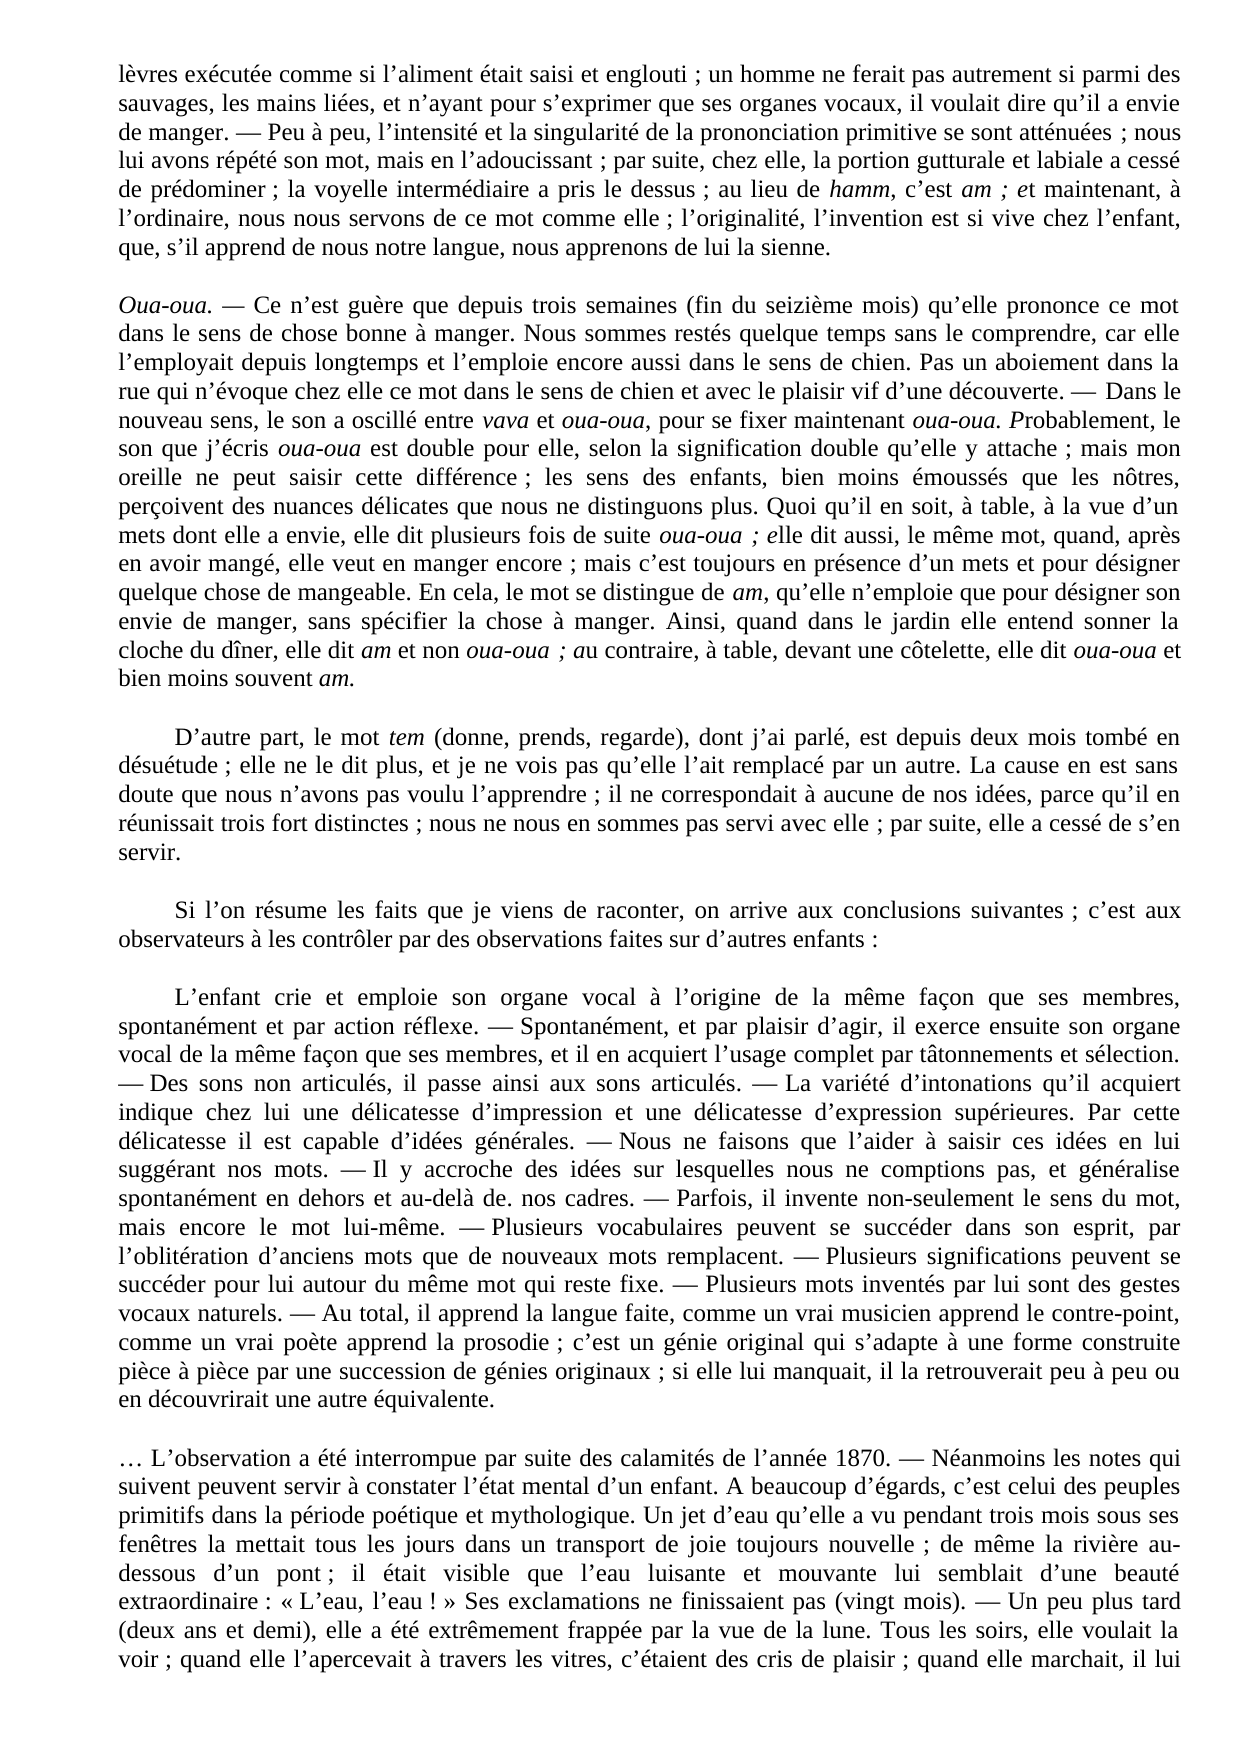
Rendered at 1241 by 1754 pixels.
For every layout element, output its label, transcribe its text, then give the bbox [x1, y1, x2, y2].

text lèvres exécutée comme si l’aliment était saisi et englouti ; un homme ne ferait pas autrement si parmi des sauvages, les mains liées, et n’ayant pour s’exprimer que ses organes vocaux, il voulait dire qu’il a envie de manger. — Peu à peu, l’intensité et la singularité de la prononciation primitive se sont atténuées ; nous lui avons répété son mot, mais en l’adoucissant ; par suite, chez elle, la portion gutturale et labiale a cessé de prédominer ; la voyelle intermédiaire a pris le dessus ; au lieu de hamm, c’est am ; et maintenant, à l’ordinaire, nous nous servons de ce mot comme elle ; l’originalité, l’invention est si vive chez l’enfant, que, s’il apprend de nous notre langue, nous apprenons de lui la sienne. [118, 59, 1181, 260]
text Oua-oua. — Ce n’est guère que depuis trois semaines (fin du seizième mois) qu’elle prononce ce mot dans le sens de chose bonne à manger. Nous sommes restés quelque temps sans le comprendre, car elle l’employait depuis longtemps et l’emploie encore aussi dans le sens de chien. Pas un aboiement dans la rue qui n’évoque chez elle ce mot dans le sens de chien et avec le plaisir vif d’une découverte. — Dans le nouveau sens, le son a oscillé entre vava et oua-oua, pour se fixer maintenant oua-oua. Probablement, le son que j’écris oua-oua est double pour elle, selon la signification double qu’elle y attache ; mais mon oreille ne peut saisir cette différence ; les sens des enfants, bien moins émoussés que les nôtres, perçoivent des nuances délicates que nous ne distinguons plus. Quoi qu’il en soit, à table, à la vue d’un mets dont elle a envie, elle dit plusieurs fois de suite oua-oua ; elle dit aussi, le même mot, quand, après en avoir mangé, elle veut en manger encore ; mais c’est toujours en présence d’un mets et pour désigner quelque chose de mangeable. En cela, le mot se distingue de am, qu’elle n’emploie que pour désigner son envie de manger, sans spécifier la chose à manger. Ainsi, quand dans le jardin elle entend sonner la cloche du dîner, elle dit am et non oua-oua ; au contraire, à table, devant une côtelette, elle dit oua-oua et bien moins souvent am. [118, 290, 1181, 692]
text … L’observation a été interrompue par suite des calamités de l’année 1870. — Néanmoins les notes qui suivent peuvent servir à constater l’état mental d’un enfant. A beaucoup d’égards, c’est celui des peuples primitifs dans la période poétique et mythologique. Un jet d’eau qu’elle a vu pendant trois mois sous ses fenêtres la mettait tous les jours dans un transport de joie toujours nouvelle ; de même la rivière au-dessous d’un pont ; il était visible que l’eau luisante et mouvante lui semblait d’une beauté extraordinaire : « L’eau, l’eau ! » Ses exclamations ne finissaient pas (vingt mois). — Un peu plus tard (deux ans et demi), elle a été extrêmement frappée par la vue de la lune. Tous les soirs, elle voulait la voir ; quand elle l’apercevait à travers les vitres, c’étaient des cris de plaisir ; quand elle marchait, il lui [118, 1443, 1181, 1673]
text D’autre part, le mot tem (donne, prends, regarde), dont j’ai parlé, est depuis deux mois tombé en désuétude ; elle ne le dit plus, et je ne vois pas qu’elle l’ait remplacé par un autre. La cause en est sans doute que nous n’avons pas voulu l’apprendre ; il ne correspondait à aucune de nos idées, parce qu’il en réunissait trois fort distinctes ; nous ne nous en sommes pas servi avec elle ; par suite, elle a cessé de s’en servir. [118, 722, 1181, 866]
text L’enfant crie et emploie son organe vocal à l’origine de la même façon que ses membres, spontanément et par action réflexe. — Spontanément, et par plaisir d’agir, il exerce ensuite son organe vocal de la même façon que ses membres, et il en acquiert l’usage complet par tâtonnements et sélection. — Des sons non articulés, il passe ainsi aux sons articulés. — La variété d’intonations qu’il acquiert indique chez lui une délicatesse d’impression et une délicatesse d’expression supérieures. Par cette délicatesse il est capable d’idées générales. — Nous ne faisons que l’aider à saisir ces idées en lui suggérant nos mots. — Il y accroche des idées sur lesquelles nous ne comptions pas, et généralise spontanément en dehors et au-delà de. nos cadres. — Parfois, il invente non-seulement le sens du mot, mais encore le mot lui-même. — Plusieurs vocabulaires peuvent se succéder dans son esprit, par l’oblitération d’anciens mots que de nouveaux mots remplacent. — Plusieurs significations peuvent se succéder pour lui autour du même mot qui reste fixe. — Plusieurs mots inventés par lui sont des gestes vocaux naturels. — Au total, il apprend la langue faite, comme un vrai musicien apprend le contre-point, comme un vrai poète apprend la prosodie ; c’est un génie original qui s’adapte à une forme construite pièce à pièce par une succession de génies originaux ; si elle lui manquait, il la retrouverait peu à peu ou en découvrirait une autre équivalente. [118, 982, 1181, 1413]
text Si l’on résume les faits que je viens de raconter, on arrive aux conclusions suivantes ; c’est aux observateurs à les contrôler par des observations faites sur d’autres enfants : [118, 895, 1181, 952]
